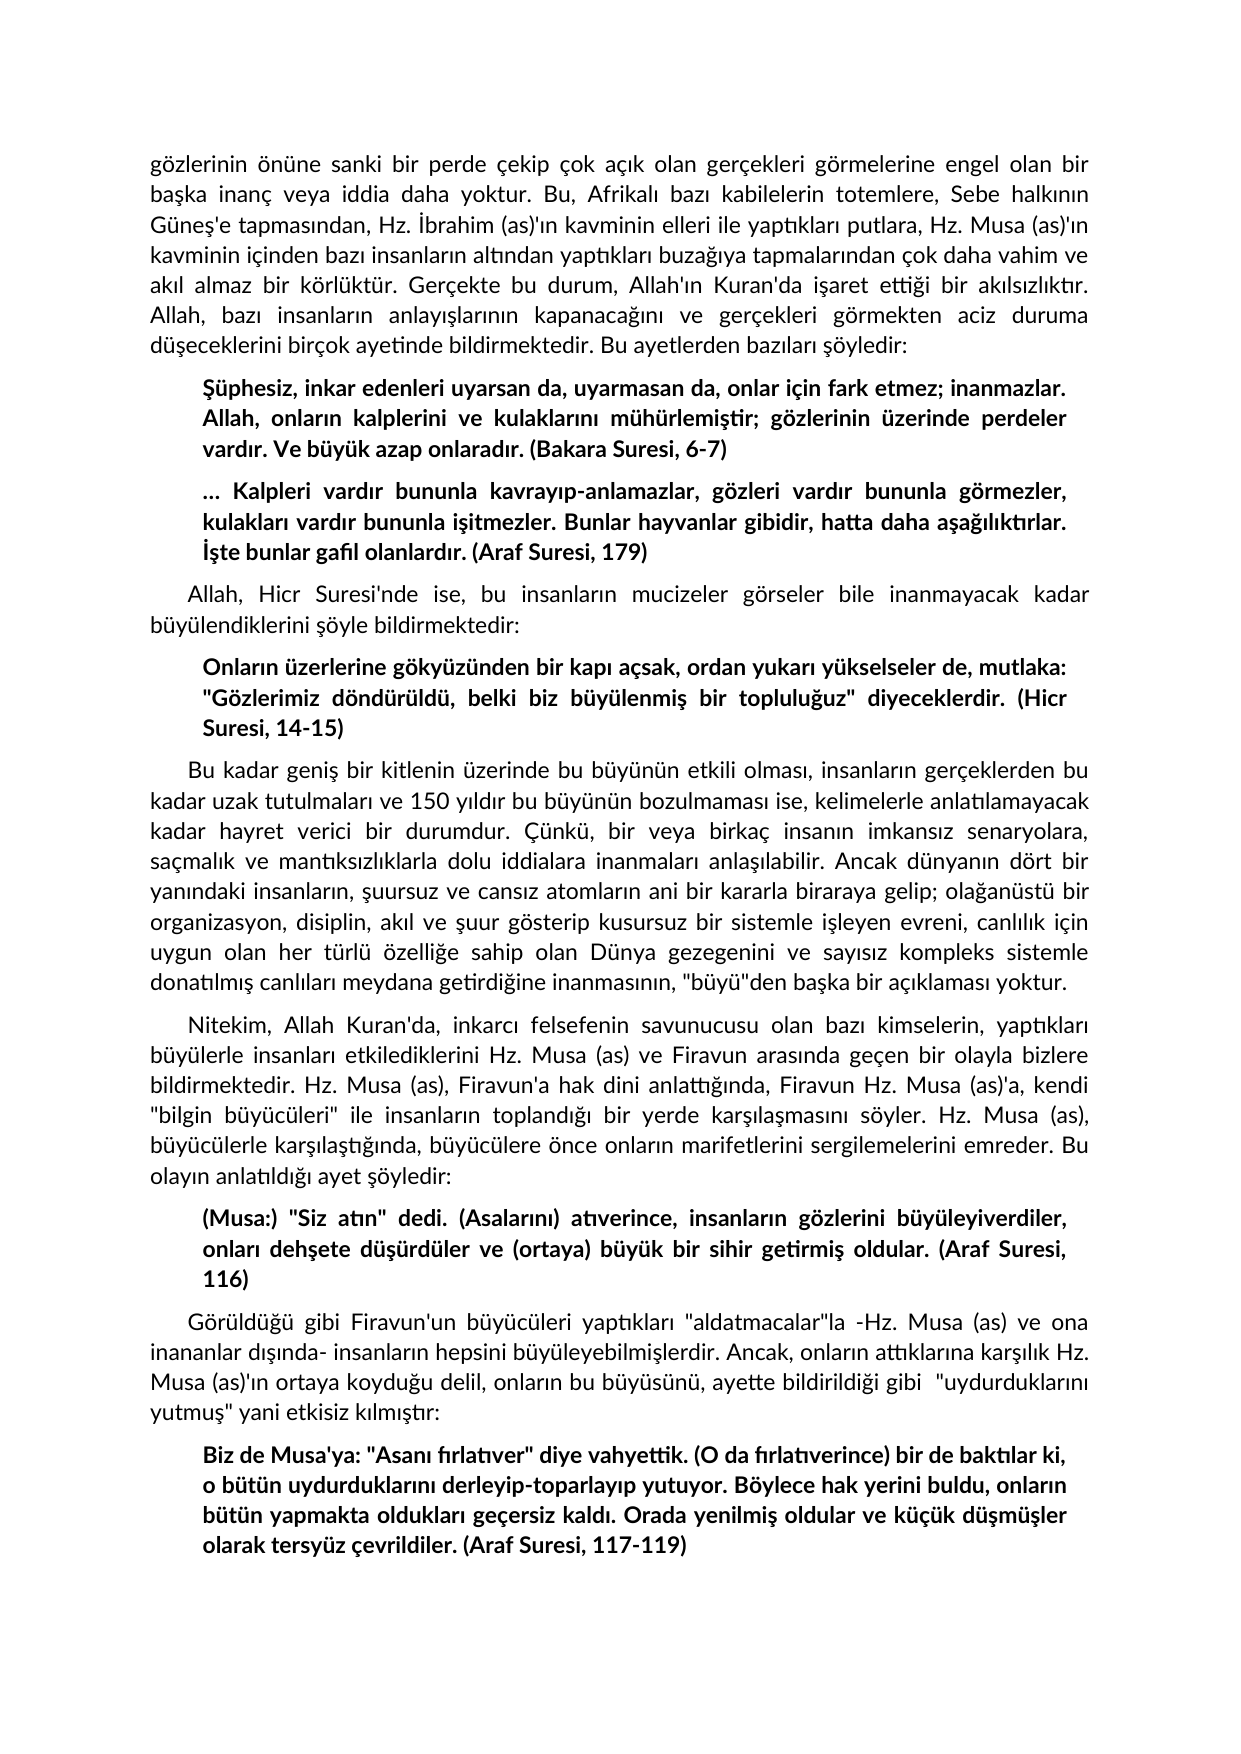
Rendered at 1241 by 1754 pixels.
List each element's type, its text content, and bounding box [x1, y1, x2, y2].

text Nitekim, Allah Kuran'da, inkarcı felsefenin savunucusu olan bazı kimselerin, yaptıkları büyülerle insanları etkilediklerini Hz. Musa (as) ve Firavun arasında geçen bir olayla bizlere bildirmektedir. Hz. Musa (as), Firavun'a hak dini anlattığında, Firavun Hz. Musa (as)'a, kendi "bilgin büyücüleri" ile insanların toplandığı bir yerde karşılaşmasını söyler. Hz. Musa (as), büyücülerle karşılaştığında, büyücülere önce onların marifetlerini sergilemelerini emreder. Bu olayın anlatıldığı ayet şöyledir: [150, 1010, 1090, 1189]
text Görüldüğü gibi Firavun'un büyücüleri yaptıkları "aldatmacalar"la -Hz. Musa (as) ve ona inananlar dışında- insanların hepsini büyüleyebilmişlerdir. Ancak, onların attıklarına karşılık Hz. Musa (as)'ın ortaya koyduğu delil, onların bu büyüsünü, ayette bildirildiği gibi "uydurduklarını yutmuş" yani etkisiz kılmıştır: [150, 1307, 1090, 1425]
text Allah, Hicr Suresi'nde ise, bu insanların mucizeler görseler bile inanmayacak kadar büyülendiklerini şöyle bildirmektedir: [150, 580, 1090, 638]
text gözlerinin önüne sanki bir perde çekip çok açık olan gerçekleri görmelerine engel olan bir başka inanç veya iddia daha yoktur. Bu, Afrikalı bazı kabilelerin totemlere, Sebe halkının Güneş'e tapmasından, Hz. İbrahim (as)'ın kavminin elleri ile yaptıkları putlara, Hz. Musa (as)'ın kavminin içinden bazı insanların altından yaptıkları buzağıya tapmalarından çok daha vahim ve akıl almaz bir körlüktür. Gerçekte bu durum, Allah'ın Kuran'da işaret ettiği bir akılsızlıktır. Allah, bazı insanların anlayışlarının kapanacağını ve gerçekleri görmekten aciz duruma düşeceklerini birçok ayetinde bildirmektedir. Bu ayetlerden bazıları şöyledir: [150, 150, 1090, 359]
text … Kalpleri vardır bununla kavrayıp-anlamazlar, gözleri vardır bununla görmezler, kulakları vardır bununla işitmezler. Bunlar hayvanlar gibidir, hatta daha aşağılıktırlar. İşte bunlar gafil olanlardır. (Araf Suresi, 179) [202, 477, 1068, 565]
text Şüphesiz, inkar edenleri uyarsan da, uyarmasan da, onlar için fark etmez; inanmazlar. Allah, onların kalplerini ve kulaklarını mühürlemiştir; gözlerinin üzerinde perdeler vardır. Ve büyük azap onlaradır. (Bakara Suresi, 6-7) [202, 374, 1068, 462]
text Onların üzerlerine gökyüzünden bir kapı açsak, ordan yukarı yükselseler de, mutlaka: "Gözlerimiz döndürüldü, belki biz büyülenmiş bir topluluğuz" diyeceklerdir. (Hicr Suresi, 14-15) [202, 653, 1068, 741]
text (Musa:) "Siz atın" dedi. (Asalarını) atıverince, insanların gözlerini büyüleyiverdiler, onları dehşete düşürdüler ve (ortaya) büyük bir sihir getirmiş oldular. (Araf Suresi, 116) [202, 1204, 1068, 1292]
text Biz de Musa'ya: "Asanı fırlatıver" diye vahyettik. (O da fırlatıverince) bir de baktılar ki, o bütün uydurduklarını derleyip-toparlayıp yutuyor. Böylece hak yerini buldu, onların bütün yapmakta oldukları geçersiz kaldı. Orada yenilmiş oldular ve küçük düşmüşler olarak tersyüz çevrildiler. (Araf Suresi, 117-119) [202, 1441, 1068, 1559]
text Bu kadar geniş bir kitlenin üzerinde bu büyünün etkili olması, insanların gerçeklerden bu kadar uzak tutulmaları ve 150 yıldır bu büyünün bozulmaması ise, kelimelerle anlatılamayacak kadar hayret verici bir durumdur. Çünkü, bir veya birkaç insanın imkansız senaryolara, saçmalık ve mantıksızlıklarla dolu iddialara inanmaları anlaşılabilir. Ancak dünyanın dört bir yanındaki insanların, şuursuz ve cansız atomların ani bir kararla biraraya gelip; olağanüstü bir organizasyon, disiplin, akıl ve şuur gösterip kusursuz bir sistemle işleyen evreni, canlılık için uygun olan her türlü özelliğe sahip olan Dünya gezegenini ve sayısız kompleks sistemle donatılmış canlıları meydana getirdiğine inanmasının, "büyü"den başka bir açıklaması yoktur. [150, 756, 1090, 995]
